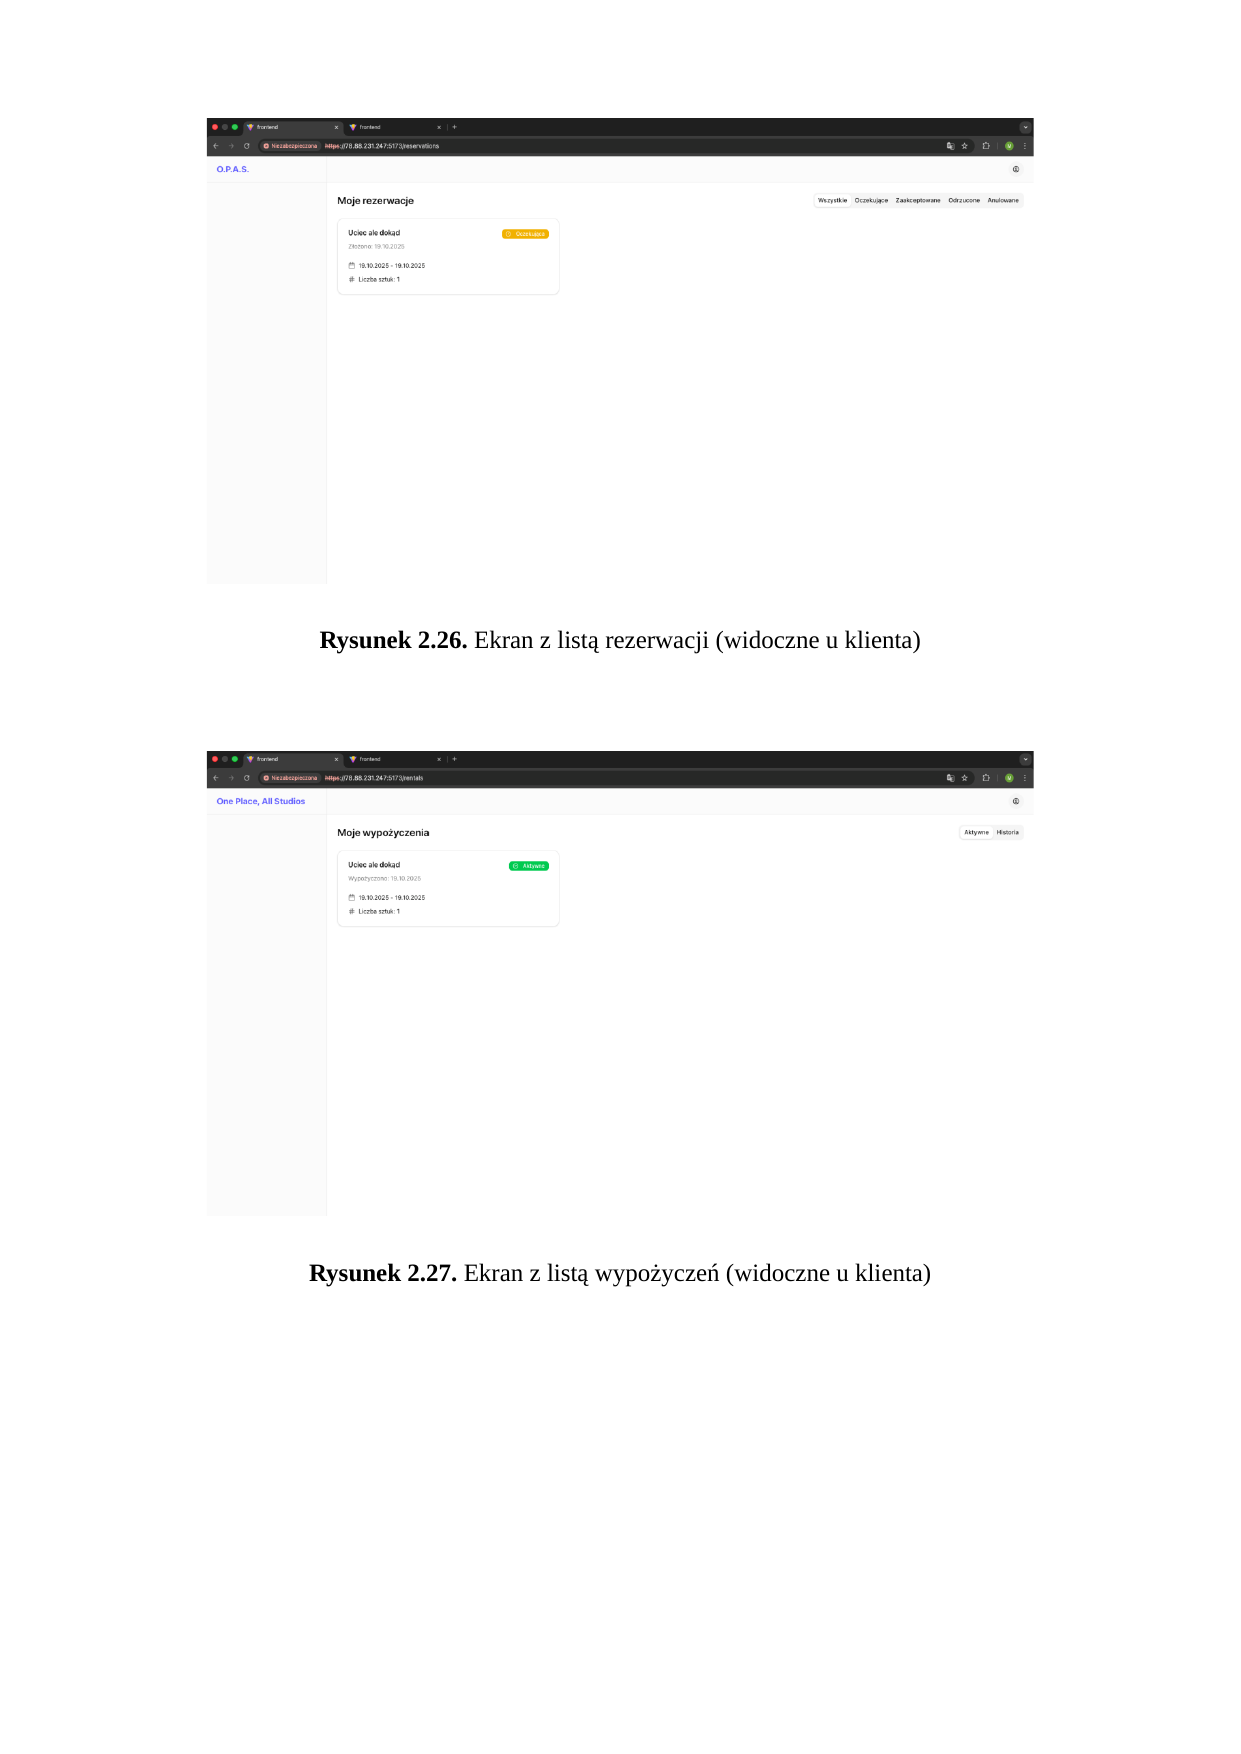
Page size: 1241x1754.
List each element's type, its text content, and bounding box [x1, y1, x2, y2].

subtitle Rysunek 2.27. Ekran z listą wypożyczeń (widoczne u klienta) [118, 1258, 1122, 1287]
subtitle Rysunek 2.26. Ekran z listą rezerwacji (widoczne u klienta) [118, 625, 1122, 654]
